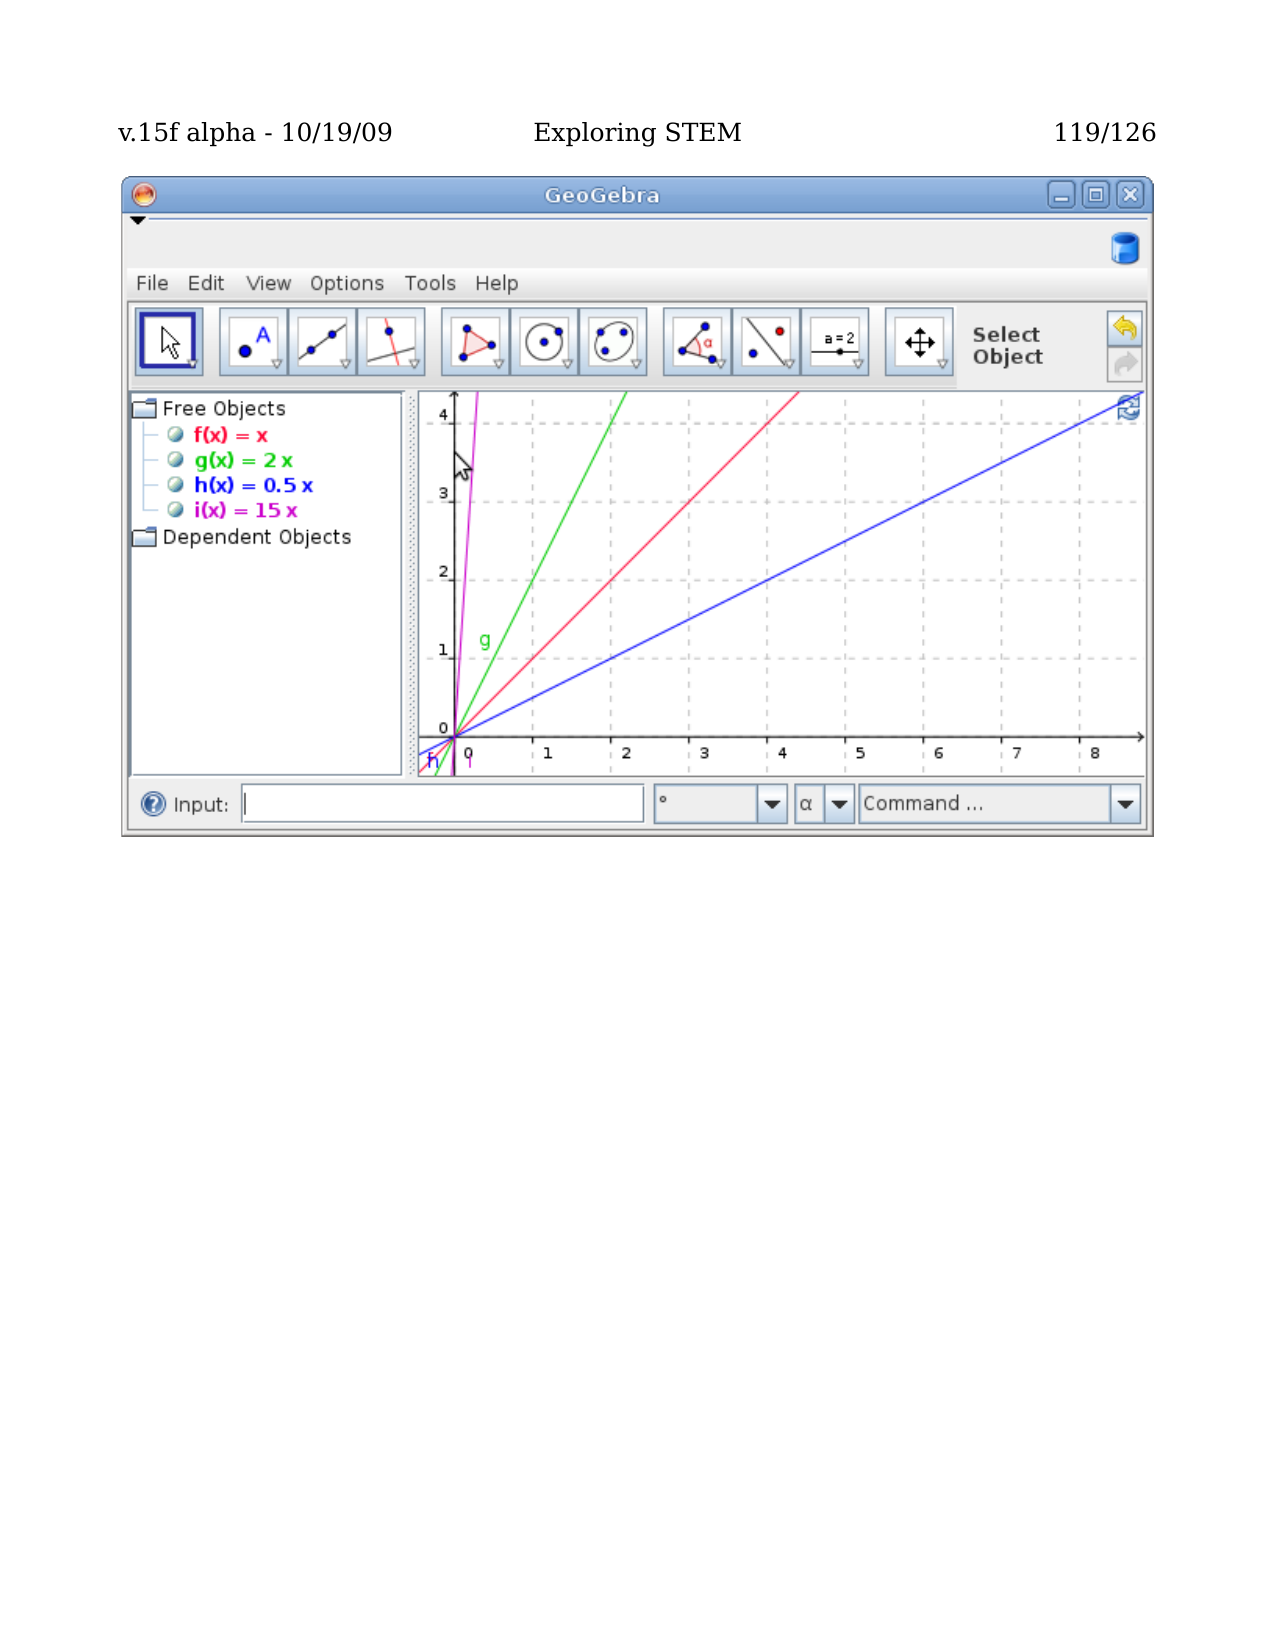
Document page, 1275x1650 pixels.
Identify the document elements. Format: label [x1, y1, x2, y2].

picture [121, 176, 1154, 837]
